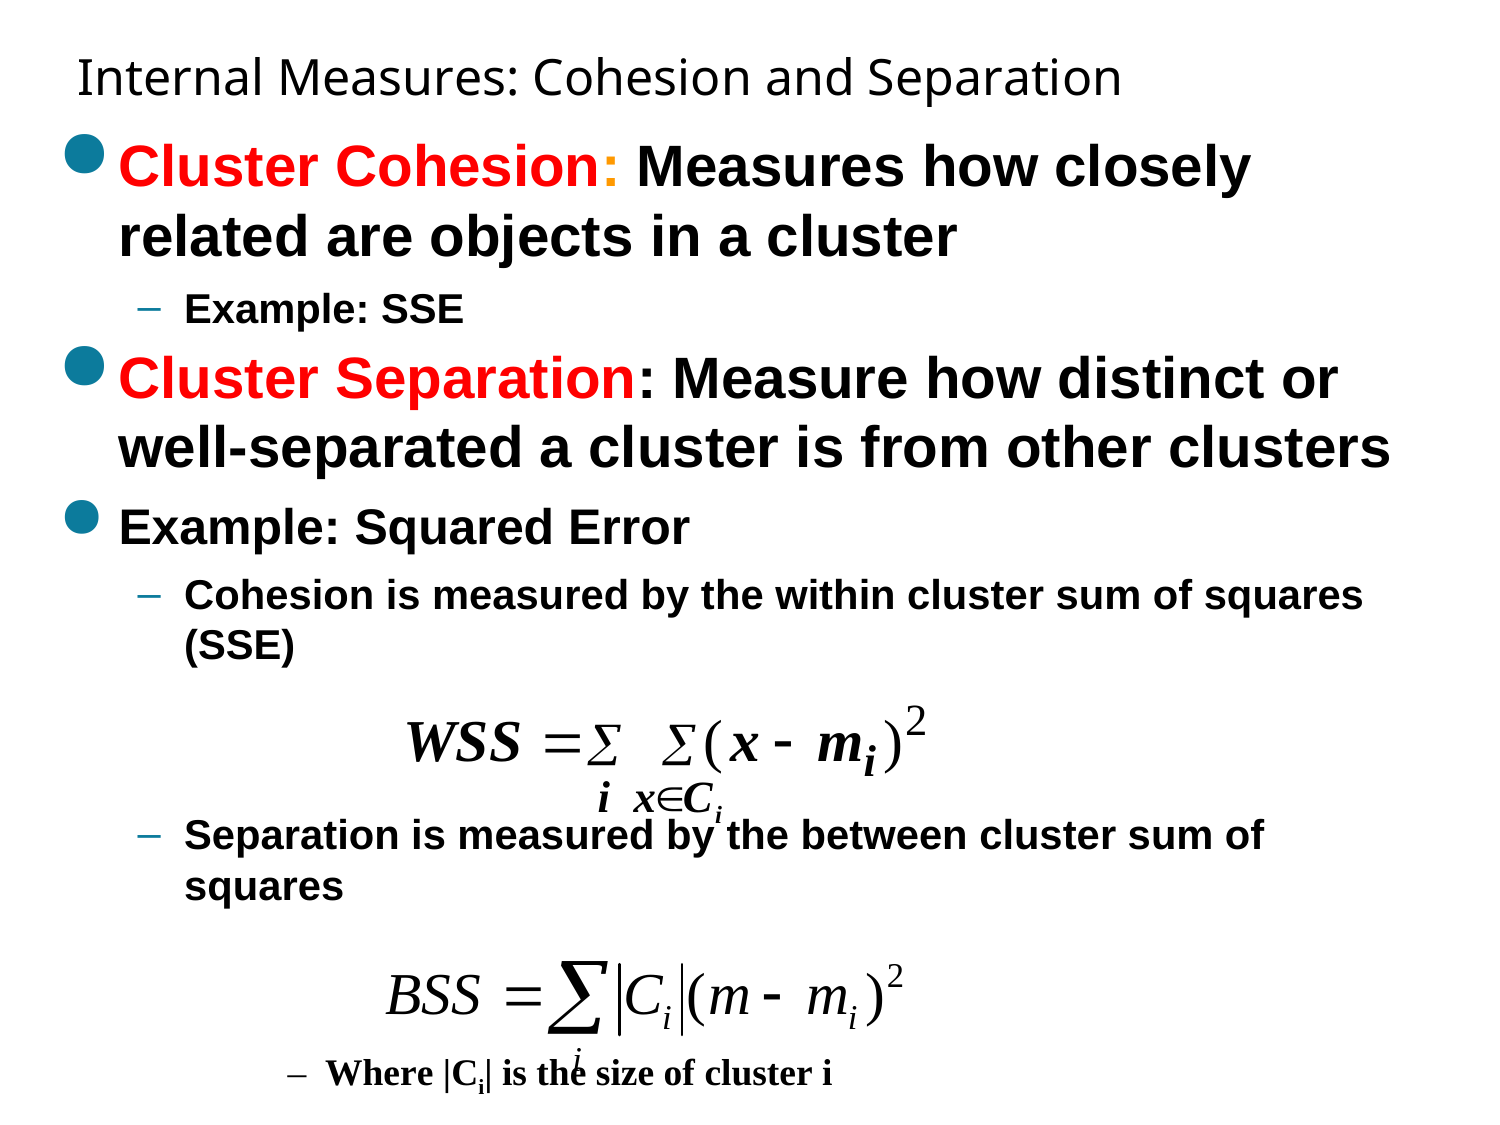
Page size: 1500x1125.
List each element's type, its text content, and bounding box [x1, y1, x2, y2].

text_box Internal Measures: Cohesion and Separation [62, 24, 1421, 113]
chart [399, 687, 941, 837]
chart [375, 950, 921, 1084]
text_box Cluster Cohesion: Measures how closely related are objects in a cluster Example: SSE Cluster Separation: Measure how distinct or well-separated a cluster is from other clusters Example: Squared Error Cohesion is measured by the within cluster sum of squares (SSE) Separation is measured by the between cluster sum of squares Where |Ci| is the size of cluster i [47, 120, 1436, 1021]
